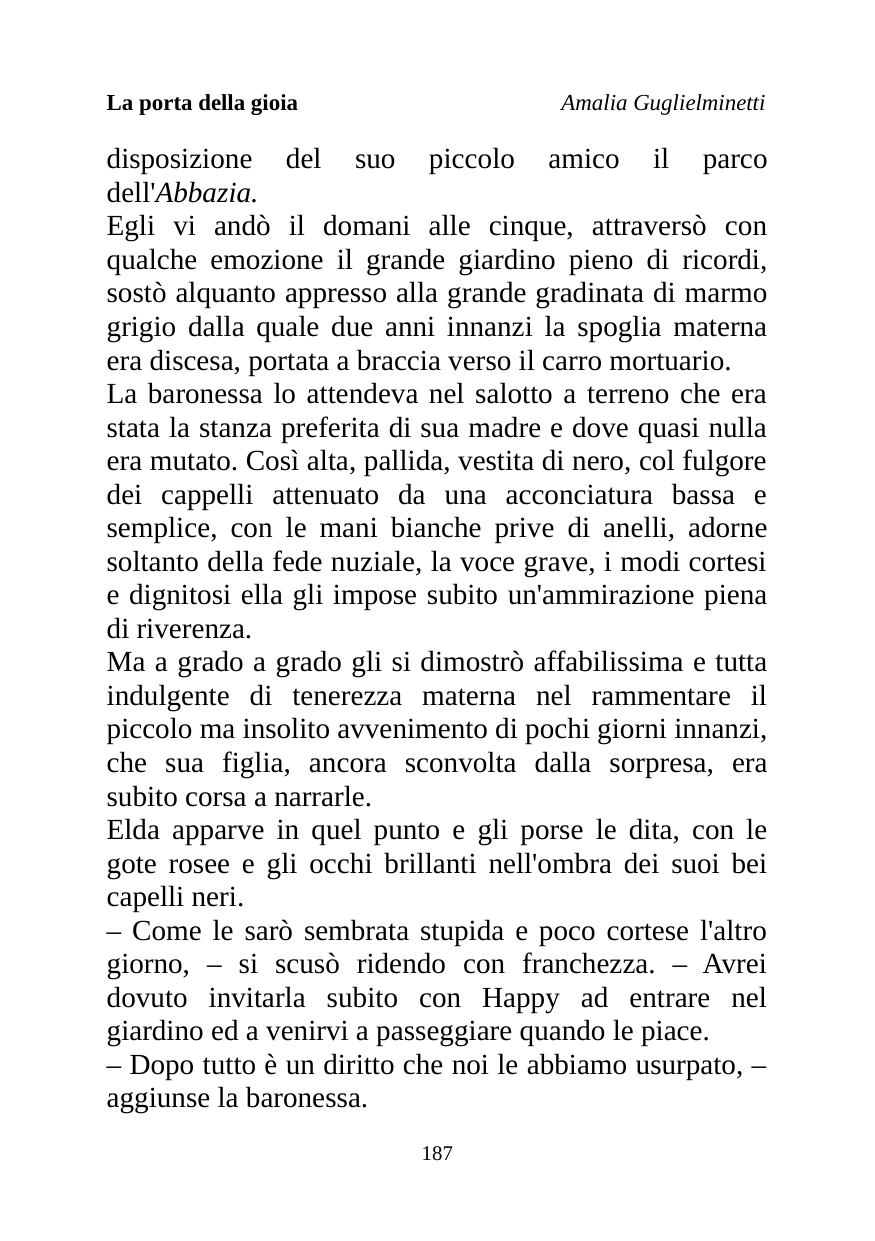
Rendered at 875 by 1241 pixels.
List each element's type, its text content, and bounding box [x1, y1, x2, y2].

text Ma a grado a grado gli si dimostrò affabilissima e tutta indulgente di tenerezza materna nel rammentare il piccolo ma insolito avvenimento di pochi giorni innanzi, che sua figlia, ancora sconvolta dalla sorpresa, era subito corsa a narrarle. [106, 644, 768, 812]
text La baronessa lo attendeva nel salotto a terreno che era stata la stanza preferita di sua madre e dove quasi nulla era mutato. Così alta, pallida, vestita di nero, col fulgore dei cappelli attenuato da una acconciatura bassa e semplice, con le mani bianche prive di anelli, adorne soltanto della fede nuziale, la voce grave, i modi cortesi e dignitosi ella gli impose subito un'ammirazione piena di riverenza. [106, 376, 768, 644]
text Egli vi andò il domani alle cinque, attraversò con qualche emozione il grande giardino pieno di ricordi, sostò alquanto appresso alla grande gradinata di marmo grigio dalla quale due anni innanzi la spoglia materna era discesa, portata a braccia verso il carro mortuario. [106, 208, 768, 376]
text – Come le sarò sembrata stupida e poco cortese l'altro giorno, – si scusò ridendo con franchezza. – Avrei dovuto invitarla subito con Happy ad entrare nel giardino ed a venirvi a passeggiare quando le piace. [106, 913, 768, 1047]
text disposizione del suo piccolo amico il parco dell'Abbazia. [106, 141, 768, 208]
text – Dopo tutto è un diritto che noi le abbiamo usurpato, – aggiunse la baronessa. [106, 1047, 768, 1114]
text Elda apparve in quel punto e gli porse le dita, con le gote rosee e gli occhi brillanti nell'ombra dei suoi bei capelli neri. [106, 812, 768, 913]
